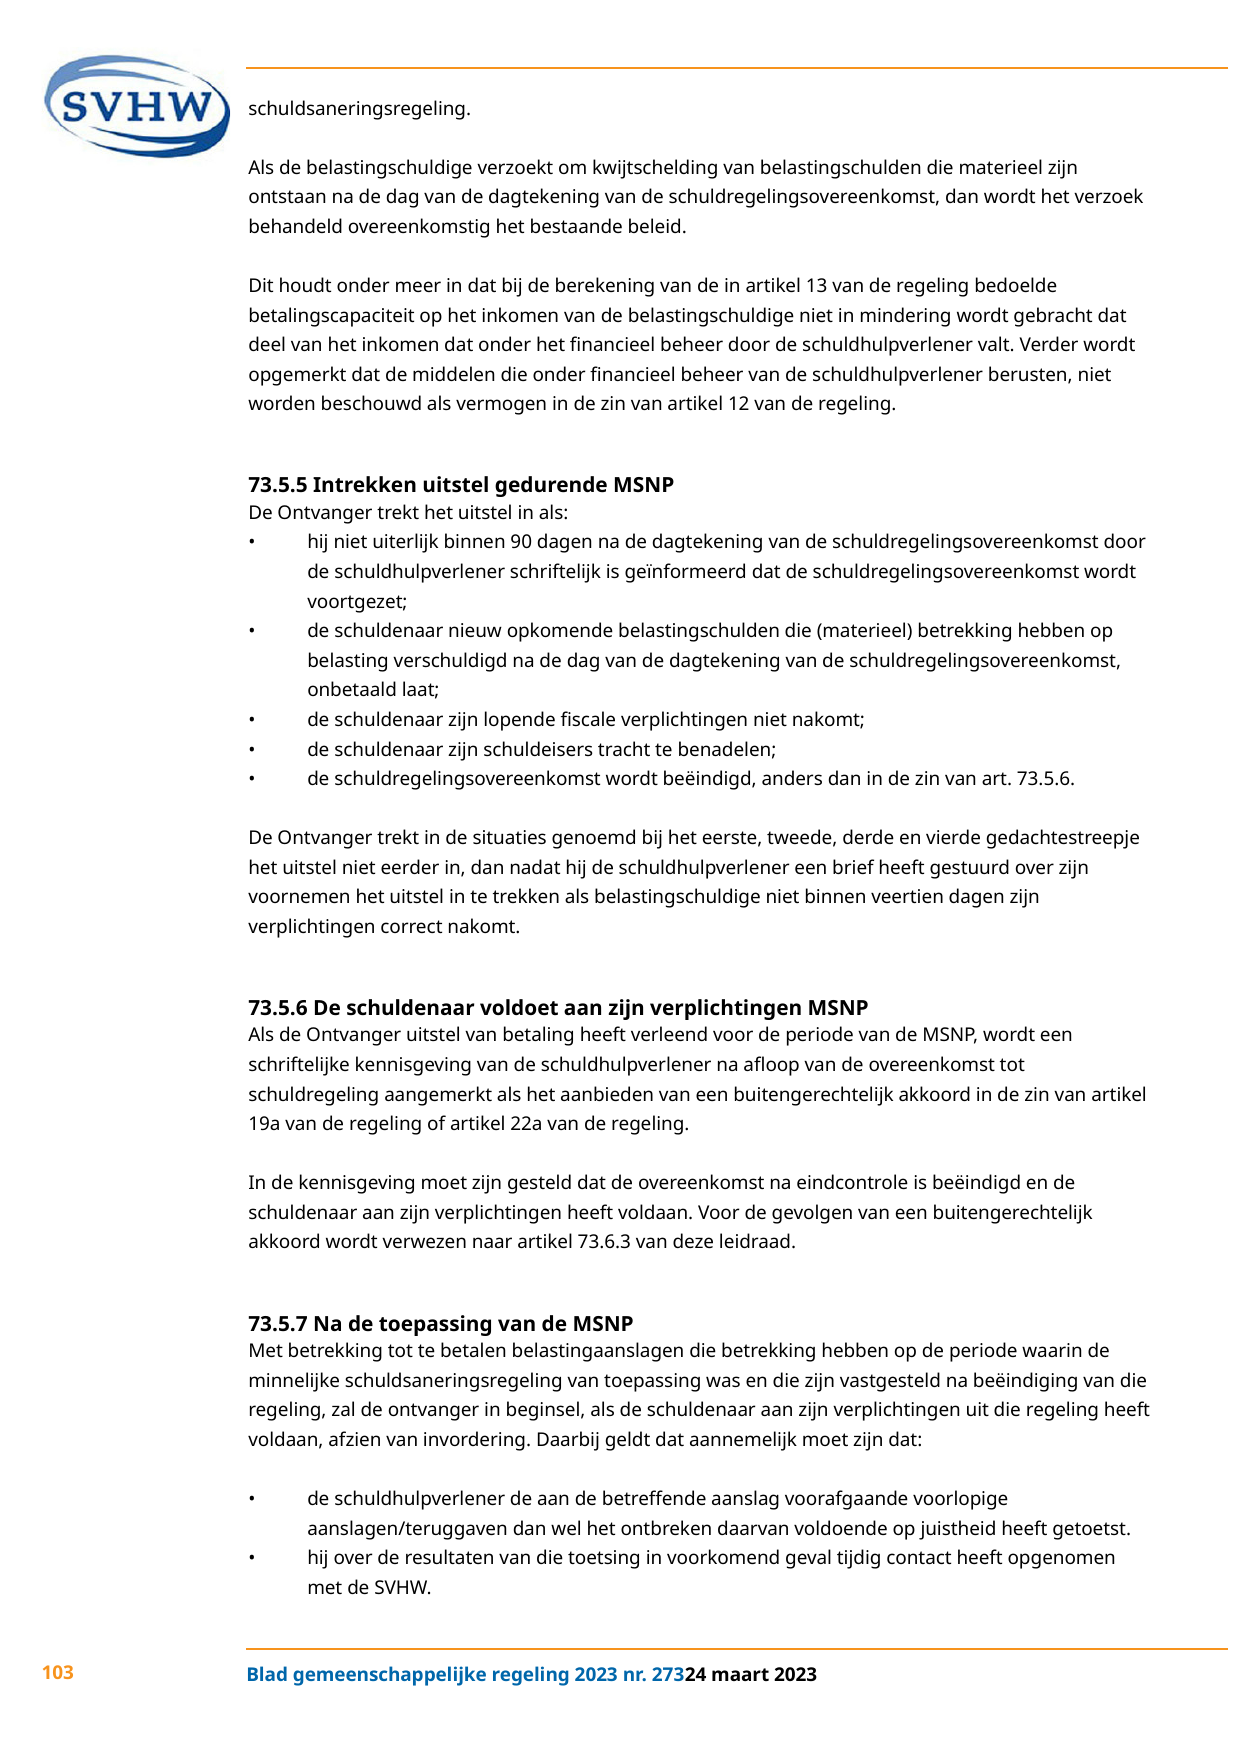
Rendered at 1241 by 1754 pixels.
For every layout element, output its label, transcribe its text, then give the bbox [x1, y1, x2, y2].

list de schuldhulpverlener de aan de betreffende aanslag voorafgaande voorlopige aanslagen/teruggaven dan wel het ontbreken daarvan voldoende op juistheid heeft getoetst. [248, 1485, 1152, 1540]
picture [41, 47, 231, 172]
text Met betrekking tot te betalen belastingaanslagen die betrekking hebben op de periode waarin de minnelijke schuldsaneringsregeling van toepassing was en die zijn vastgesteld na beëindiging van die regeling, zal de ontvanger in beginsel, als de schuldenaar aan zijn verplichtingen uit die regeling heeft voldaan, afzien van invordering. Daarbij geldt dat aannemelijk moet zijn dat: [248, 1337, 1152, 1452]
text Als de belastingschuldige verzoekt om kwijtschelding van belastingschulden die materieel zijn ontstaan na de dag van de dagtekening van de schuldregelingsovereenkomst, dan wordt het verzoek behandeld overeenkomstig het bestaande beleid. [248, 154, 1152, 239]
text In de kennisgeving moet zijn gesteld dat de overeenkomst na eindcontrole is beëindigd en de schuldenaar aan zijn verplichtingen heeft voldaan. Voor de gevolgen van een buitengerechtelijk akkoord wordt verwezen naar artikel 73.6.3 van deze leidraad. [248, 1169, 1152, 1254]
text Als de Ontvanger uitstel van betaling heeft verleend voor de periode van de MSNP, wordt een schriftelijke kennisgeving van de schuldhulpverlener na afloop van de overeenkomst tot schuldregeling aangemerkt als het aanbieden van een buitengerechtelijk akkoord in de zin van artikel 19a van de regeling of artikel 22a van de regeling. [248, 1022, 1152, 1136]
list de schuldenaar zijn lopende fiscale verplichtingen niet nakomt; [248, 706, 1152, 732]
text Dit houdt onder meer in dat bij de berekening van de in artikel 13 van de regeling bedoelde betalingscapaciteit op het inkomen van de belastingschuldige niet in mindering wordt gebracht dat deel van het inkomen dat onder het financieel beheer door de schuldhulpverlener valt. Verder wordt opgemerkt dat de middelen die onder financieel beheer van de schuldhulpverlener berusten, niet worden beschouwd als vermogen in de zin van artikel 12 van de regeling. [248, 272, 1152, 416]
text De Ontvanger trekt in de situaties genoemd bij het eerste, tweede, derde en vierde gedachtestreepje het uitstel niet eerder in, dan nadat hij de schuldhulpverlener een brief heeft gestuurd over zijn voornemen het uitstel in te trekken als belastingschuldige niet binnen veertien dagen zijn verplichtingen correct nakomt. [248, 824, 1152, 939]
list de schuldenaar zijn schuldeisers tracht te benadelen; [248, 736, 1152, 761]
text De Ontvanger trekt het uitstel in als: [248, 499, 1152, 525]
list hij over de resultaten van die toetsing in voorkomend geval tijdig contact heeft opgenomen met de SVHW. [248, 1544, 1152, 1599]
text schuldsaneringsregeling. [248, 95, 1152, 121]
list hij niet uiterlijk binnen 90 dagen na de dagtekening van de schuldregelingsovereenkomst door de schuldhulpverlener schriftelijk is geïnformeerd dat de schuldregelingsovereenkomst wordt voortgezet; [248, 529, 1152, 613]
text 73.5.7 Na de toepassing van de MSNP [248, 1309, 1152, 1337]
list de schuldenaar nieuw opkomende belastingschulden die (materieel) betrekking hebben op belasting verschuldigd na de dag van de dagtekening van de schuldregelingsovereenkomst, onbetaald laat; [248, 617, 1152, 702]
text 73.5.5 Intrekken uitstel gedurende MSNP [248, 471, 1152, 499]
text 73.5.6 De schuldenaar voldoet aan zijn verplichtingen MSNP [248, 993, 1152, 1022]
list de schuldregelingsovereenkomst wordt beëindigd, anders dan in de zin van art. 73.5.6. [248, 765, 1152, 791]
